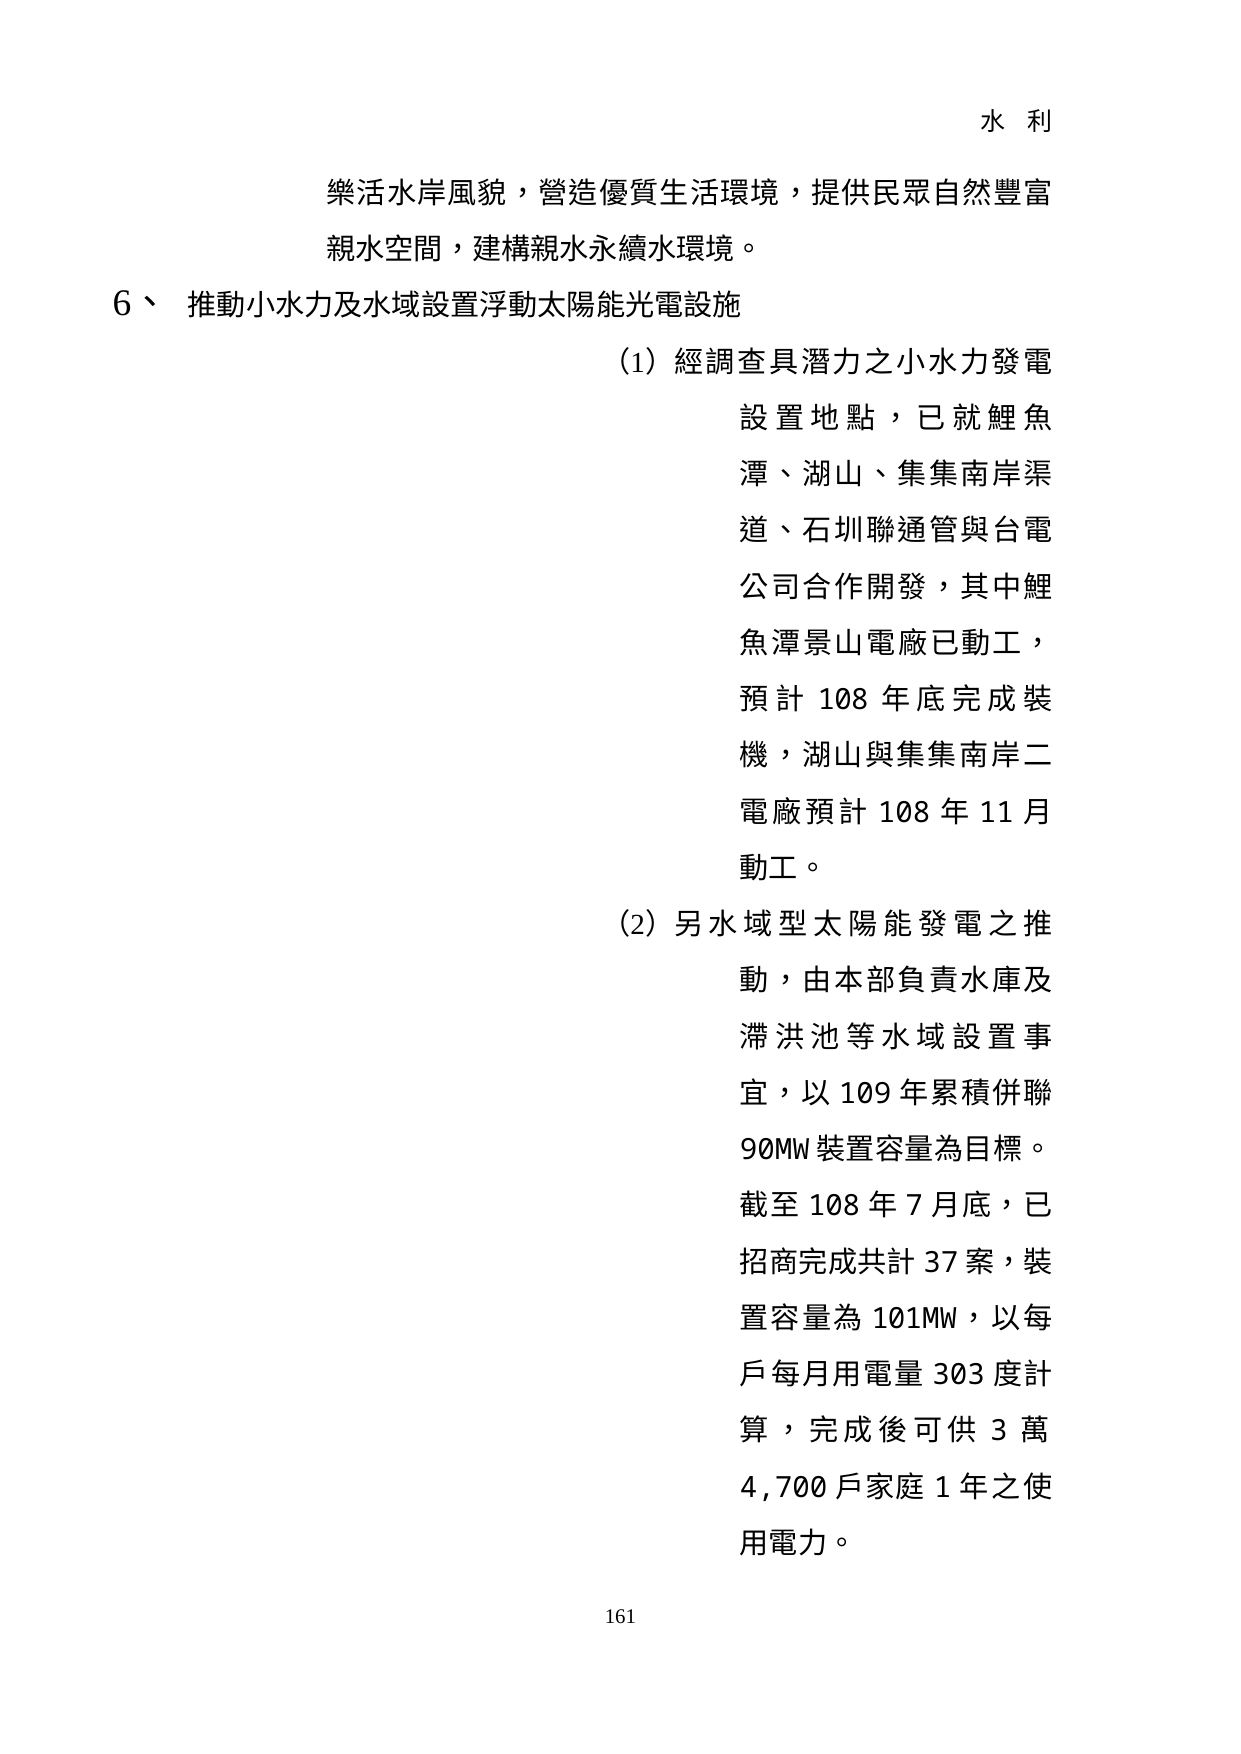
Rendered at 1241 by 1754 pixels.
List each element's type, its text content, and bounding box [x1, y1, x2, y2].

list 推動小水力及水域設置浮動太陽能光電設施 [112, 271, 1053, 327]
list 經調查具潛力之小水力發電設置地點，已就鯉魚潭、湖山、集集南岸渠道、石圳聯通管與台電公司合作開發，其中鯉魚潭景山電廠已動工，預計108年底完成裝機，湖山與集集南岸二電廠預計108年11月動工。 [601, 327, 1053, 889]
list 另水域型太陽能發電之推動，由本部負責水庫及滯洪池等水域設置事宜，以109年累積併聯90MW裝置容量為目標。截至108年7月底，已招商完成共計37案，裝置容量為101MW，以每戶每月用電量303度計算，完成後可供3萬4,700戶家庭1年之使用電力。 [601, 889, 1053, 1564]
list 樂活水岸風貌，營造優質生活環境，提供民眾自然豐富親水空間，建構親水永續水環境。 [232, 158, 1053, 271]
